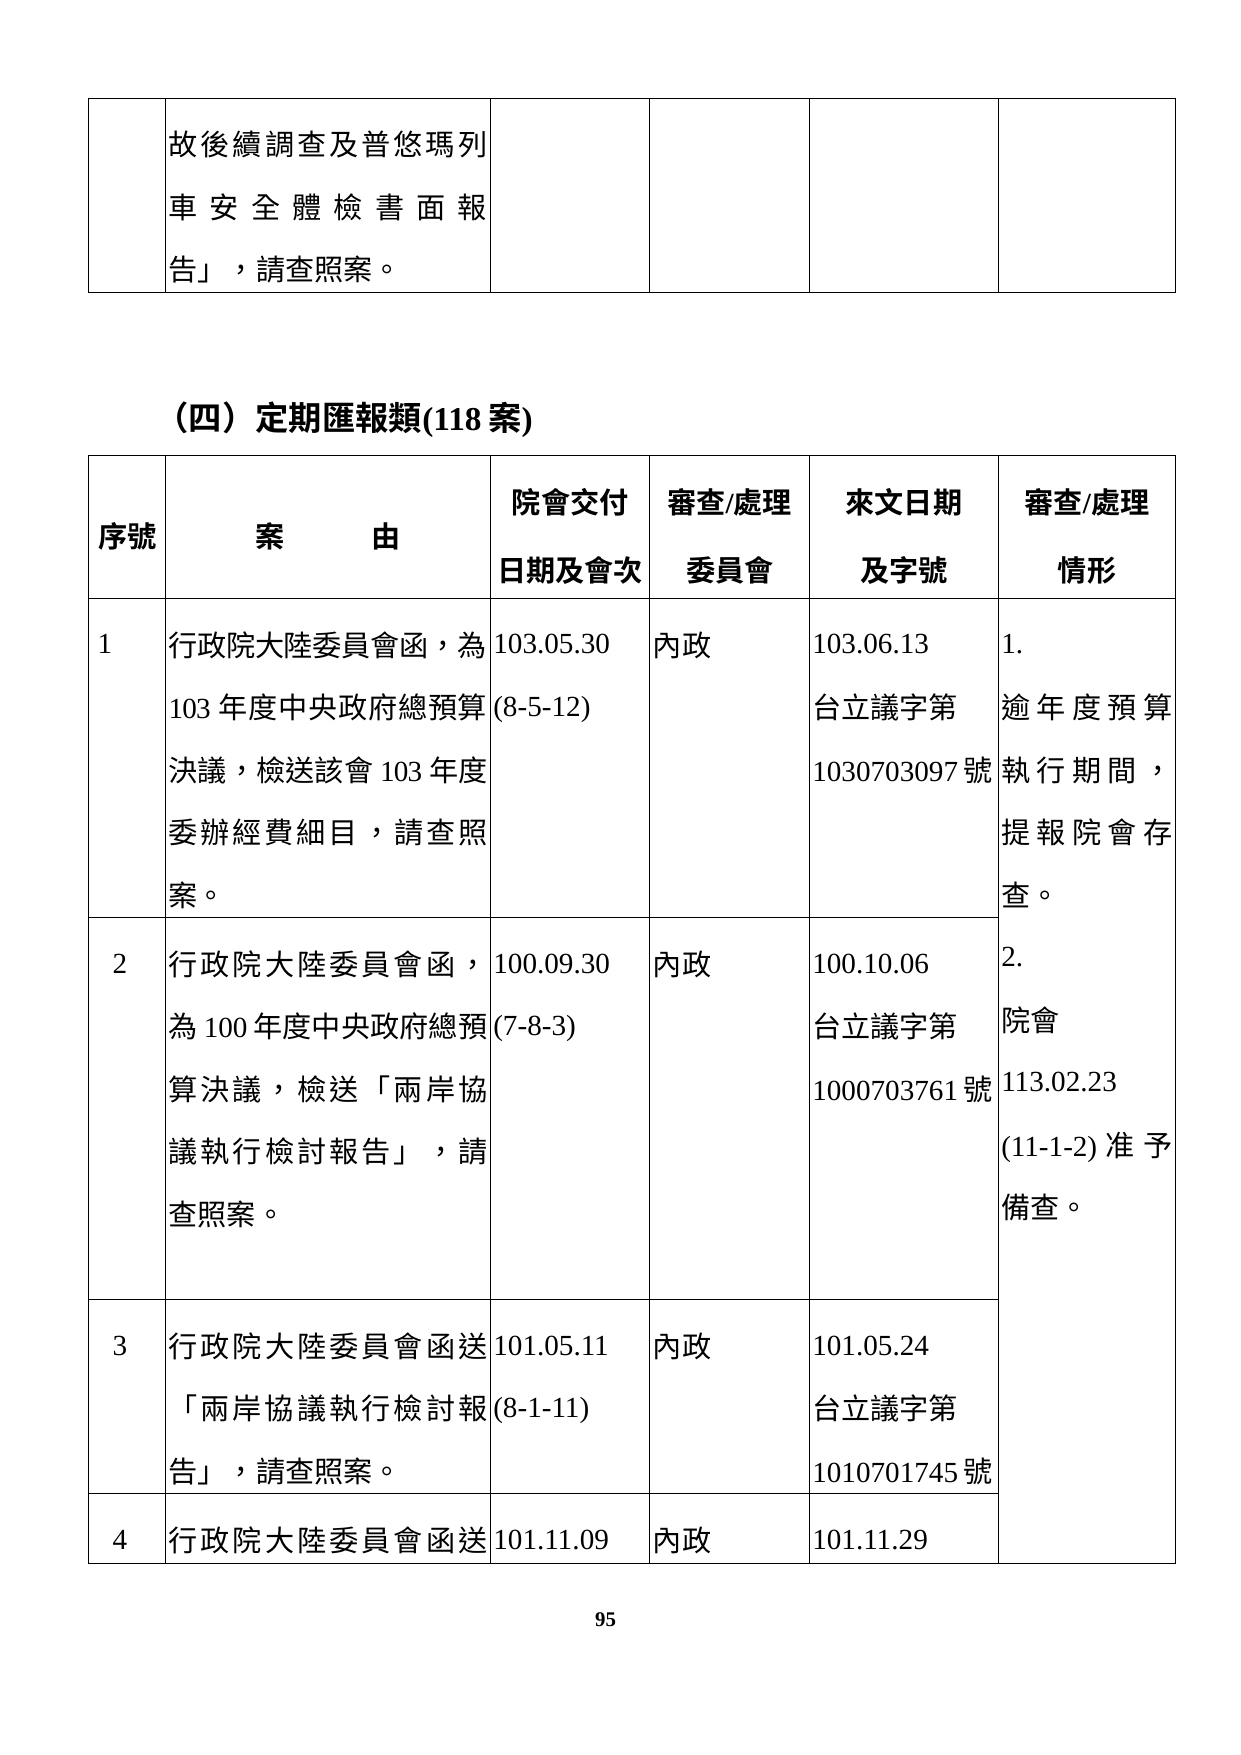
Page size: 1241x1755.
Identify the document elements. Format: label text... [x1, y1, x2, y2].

table_cell 內政 [650, 1300, 809, 1493]
table_cell 100.10.06 台立議字第1000703761號 [810, 918, 998, 1299]
table_cell [491, 99, 649, 292]
table_cell 行政院大陸委員會函，為103年度中央政府總預算決議，檢送該會103年度委辦經費細目，請查照案。 [166, 599, 490, 917]
table_cell [89, 599, 165, 917]
table_cell 故後續調查及普悠瑪列車安全體檢書面報告」，請查照案。 [166, 99, 490, 292]
table_cell [650, 99, 809, 292]
table_cell 103.06.13 台立議字第1030703097號 [810, 599, 998, 917]
table_cell 內政 [650, 1494, 809, 1563]
table_cell 101.11.09 [491, 1494, 649, 1563]
table_cell 行政院大陸委員會函送 [166, 1494, 490, 1563]
table_cell 內政 [650, 918, 809, 1299]
table_cell [999, 99, 1175, 292]
table_header 案 由 [166, 456, 490, 598]
table_cell 101.11.29 [810, 1494, 998, 1563]
table_cell 行政院大陸委員會函送「兩岸協議執行檢討報告」，請查照案。 [166, 1300, 490, 1493]
table_cell 內政 [650, 599, 809, 917]
table_cell [89, 99, 165, 292]
table_cell [89, 1300, 165, 1493]
table_header 來文日期 及字號 [810, 456, 998, 598]
table_header 審查/處理 委員會 [650, 456, 809, 598]
table_cell 103.05.30 (8-5-12) [491, 599, 649, 917]
table_cell 行政院大陸委員會函，為100年度中央政府總預算決議，檢送「兩岸協議執行檢討報告」，請查照案。 [166, 918, 490, 1299]
table_cell 101.05.24 台立議字第1010701745號 [810, 1300, 998, 1493]
table_cell 1. 逾年度預算執行期間，提報院會存查。 2. 院會 113.02.23 (11-1-2)准予備查。 [999, 599, 1175, 1563]
table_header 序號 [89, 456, 165, 598]
table_cell [89, 1494, 165, 1563]
table_cell 101.05.11 (8-1-11) [491, 1300, 649, 1493]
table_header 審查/處理 情形 [999, 456, 1175, 598]
table_header 院會交付 日期及會次 [491, 456, 649, 598]
table_cell [810, 99, 998, 292]
subtitle （四）定期匯報類(118案) [89, 374, 1122, 437]
table_cell [89, 918, 165, 1299]
table_cell 100.09.30 (7-8-3) [491, 918, 649, 1299]
